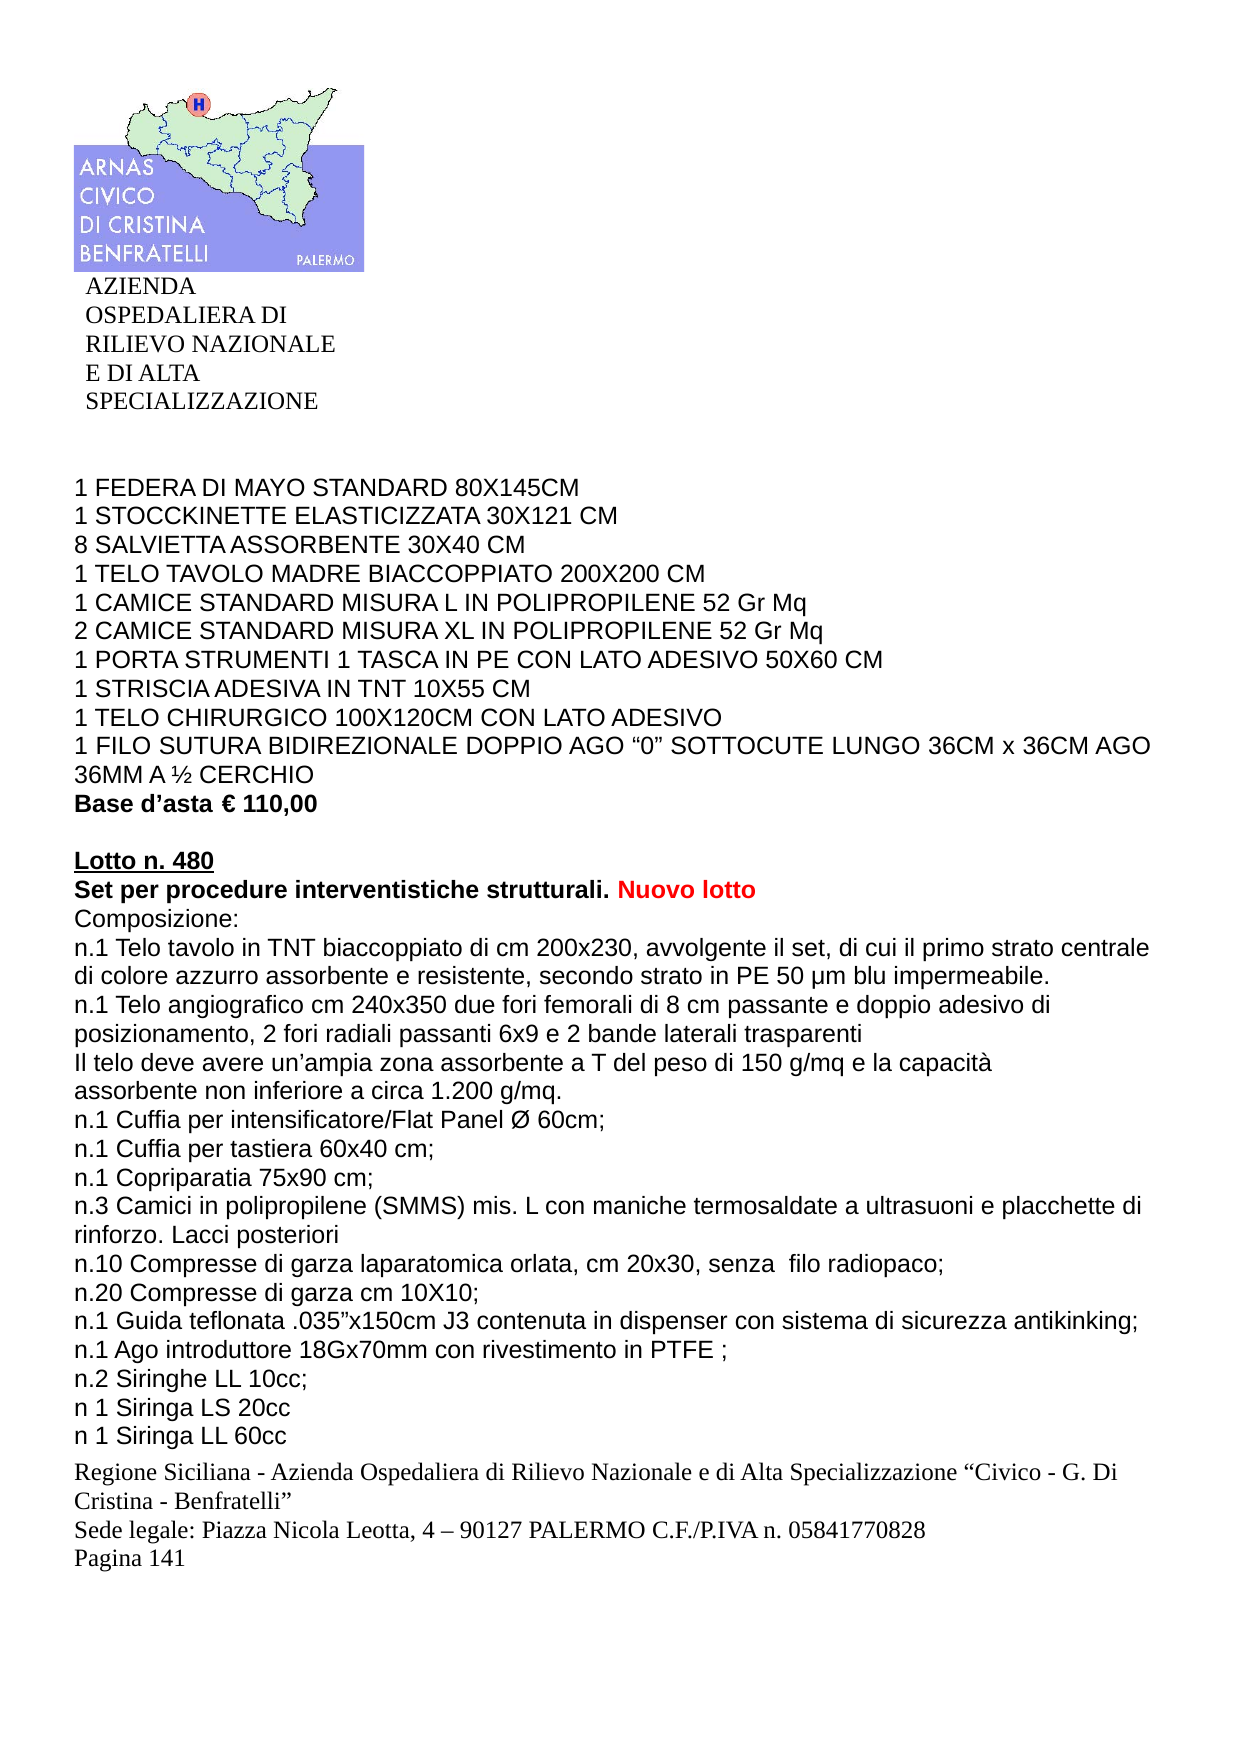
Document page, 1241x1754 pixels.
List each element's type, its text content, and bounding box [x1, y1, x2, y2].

picture [73, 88, 365, 272]
text n.1 Ago introduttore 18Gx70mm con rivestimento in PTFE ; [74, 1335, 1152, 1364]
text n 1 Siringa LL 60cc [74, 1421, 1152, 1450]
text 1 STOCCKINETTE ELASTICIZZATA 30X121 CM [74, 501, 1152, 530]
text n.2 Siringhe LL 10cc; [74, 1364, 1152, 1393]
text 2 CAMICE STANDARD MISURA XL IN POLIPROPILENE 52 Gr Mq [74, 616, 1152, 645]
text 1 TELO CHIRURGICO 100X120CM CON LATO ADESIVO [74, 703, 1152, 731]
text n.1 Cuffia per tastiera 60x40 cm; [74, 1134, 1152, 1163]
text Composizione: [74, 904, 1152, 933]
text 1 FEDERA DI MAYO STANDARD 80X145CM [74, 473, 1152, 501]
text n.1 Copriparatia 75x90 cm; [74, 1163, 1152, 1191]
text n.3 Camici in polipropilene (SMMS) mis. L con maniche termosaldate a ultrasuoni e placchette di rinforzo. Lacci posteriori [74, 1191, 1152, 1249]
text 8 SALVIETTA ASSORBENTE 30X40 CM [74, 530, 1152, 559]
text n.1 Telo tavolo in TNT biaccoppiato di cm 200x230, avvolgente il set, di cui il primo strato centrale di colore azzurro assorbente e resistente, secondo strato in PE 50 μm blu impermeabile. [74, 933, 1152, 990]
text 1 CAMICE STANDARD MISURA L IN POLIPROPILENE 52 Gr Mq [74, 588, 1152, 616]
text n.1 Telo angiografico cm 240x350 due fori femorali di 8 cm passante e doppio adesivo di [74, 990, 1152, 1019]
text 1 TELO TAVOLO MADRE BIACCOPPIATO 200X200 CM [74, 559, 1152, 588]
text n.1 Guida teflonata .035”x150cm J3 contenuta in dispenser con sistema di sicurezza antikinking; [74, 1306, 1152, 1335]
text assorbente non inferiore a circa 1.200 g/mq. [74, 1076, 1152, 1105]
text n 1 Siringa LS 20cc [74, 1393, 1152, 1421]
text Il telo deve avere un’ampia zona assorbente a T del peso di 150 g/mq e la capacità [74, 1048, 1152, 1076]
text posizionamento, 2 fori radiali passanti 6x9 e 2 bande laterali trasparenti [74, 1019, 1152, 1048]
text n.1 Cuffia per intensificatore/Flat Panel Ø 60cm; [74, 1105, 1152, 1134]
text Base d’asta € 110,00 [74, 789, 1152, 818]
text 1 FILO SUTURA BIDIREZIONALE DOPPIO AGO “0” SOTTOCUTE LUNGO 36CM x 36CM AGO 36MM A ½ CERCHIO [74, 731, 1152, 789]
text 1 PORTA STRUMENTI 1 TASCA IN PE CON LATO ADESIVO 50X60 CM [74, 645, 1152, 674]
text n.20 Compresse di garza cm 10X10; [74, 1278, 1152, 1306]
text Set per procedure interventistiche strutturali. Nuovo lotto [74, 875, 1152, 904]
text n.10 Compresse di garza laparatomica orlata, cm 20x30, senza filo radiopaco; [74, 1249, 1152, 1278]
text Lotto n. 480 [74, 846, 1152, 875]
text 1 STRISCIA ADESIVA IN TNT 10X55 CM [74, 674, 1152, 703]
